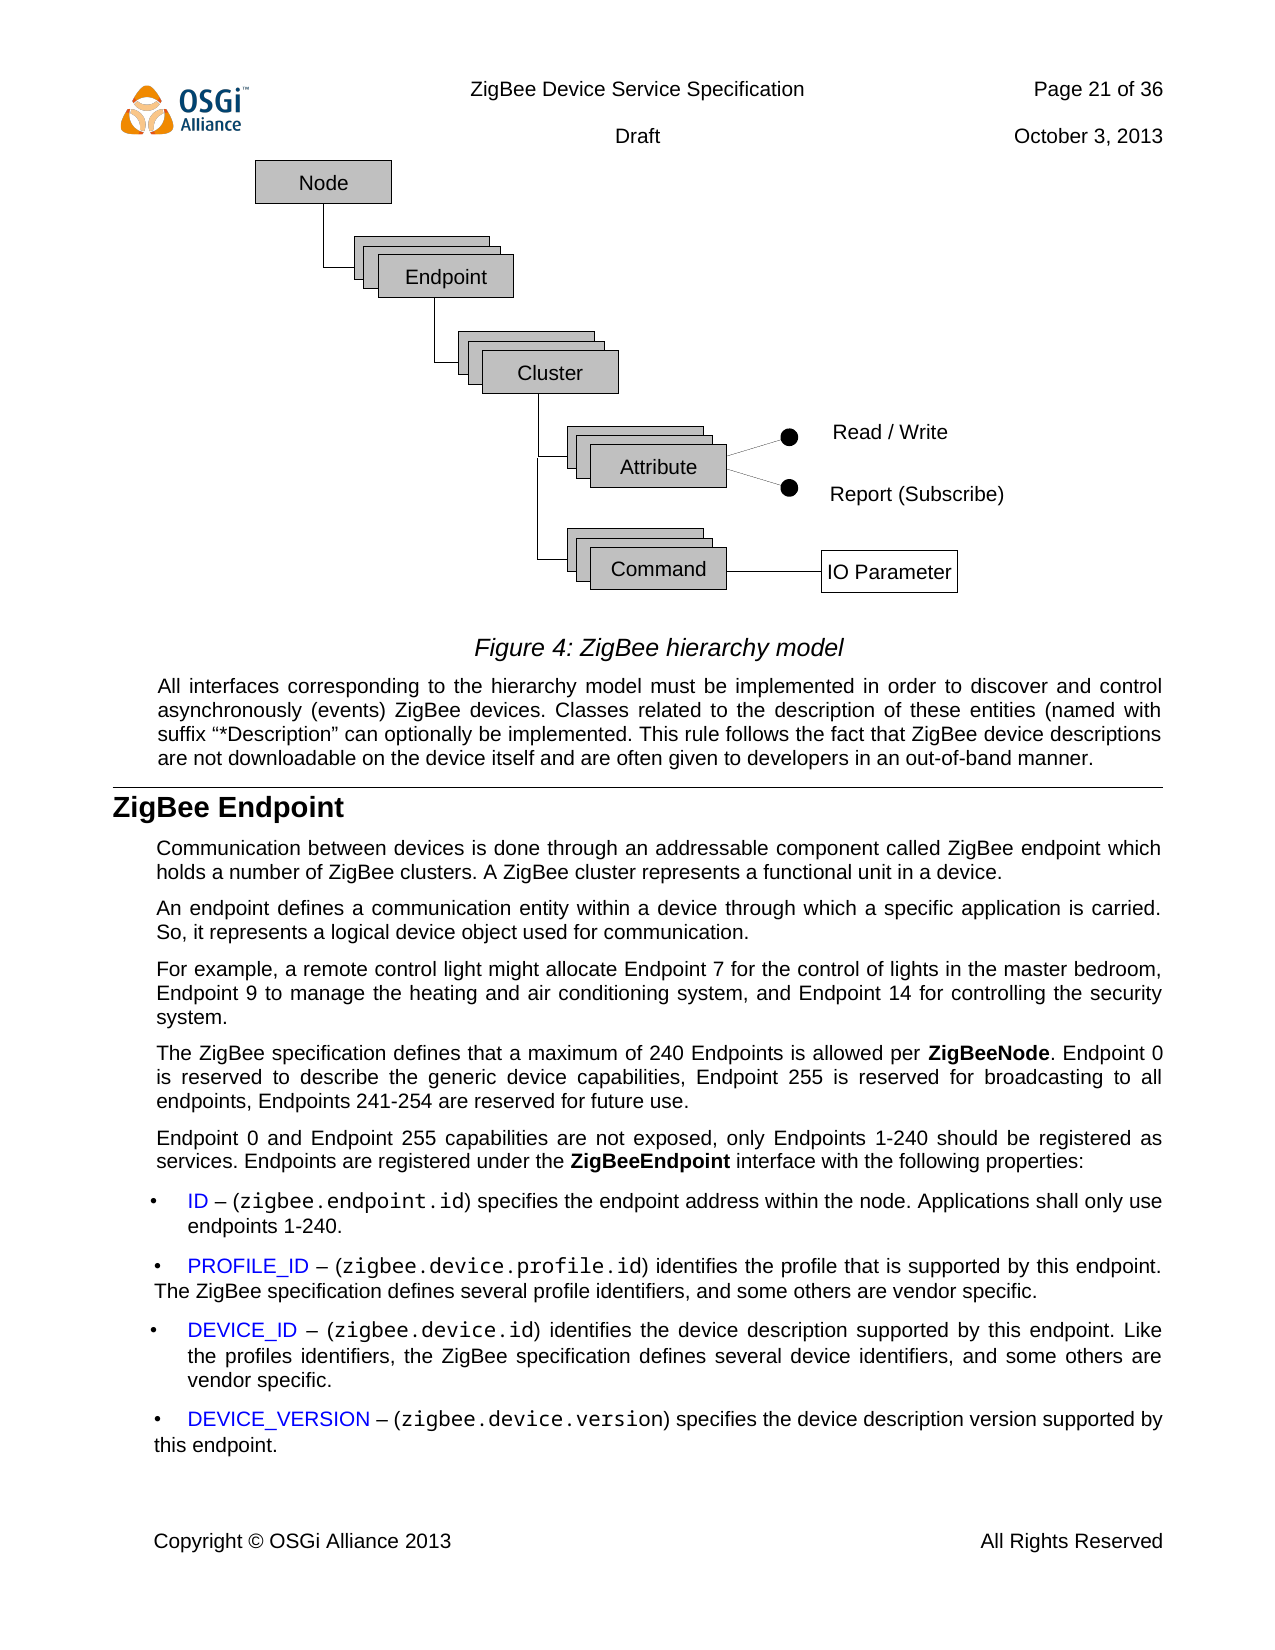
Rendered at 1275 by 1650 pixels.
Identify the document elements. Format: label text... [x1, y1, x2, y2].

picture [113, 78, 257, 142]
list DEVICE_ID – (zigbee.device.id) identifies the device description supported by this endpoint. Like the profiles identifiers, the ZigBee specification defines several device identifiers, and some others are vendor specific. [150, 1316, 1163, 1392]
list Figure 4: ZigBee hierarchy model [157, 633, 1163, 662]
text Endpoint 0 and Endpoint 255 capabilities are not exposed, only Endpoints 1-240 should be registered as services. Endpoints are registered under the ZigBeeEndpoint interface with the following properties: [156, 1125, 1163, 1173]
text For example, a remote control light might allocate Endpoint 7 for the control of lights in the master bedroom, Endpoint 9 to manage the heating and air conditioning system, and Endpoint 14 for controlling the security system. [156, 957, 1163, 1028]
text The ZigBee specification defines that a maximum of 240 Endpoints is allowed per ZigBeeNode. Endpoint 0 is reserved to describe the generic device capabilities, Endpoint 255 is reserved for broadcasting to all endpoints, Endpoints 241-254 are reserved for future use. [156, 1041, 1163, 1113]
text All interfaces corresponding to the hierarchy model must be implemented in order to discover and control asynchronously (events) ZigBee devices. Classes related to the description of these entities (named with suffix “*Description” can optionally be implemented. This rule follows the fact that ZigBee device descriptions are not downloadable on the device itself and are often given to developers in an out-of-band manner. [157, 674, 1163, 770]
list ID – (zigbee.endpoint.id) specifies the endpoint address within the node. Applications shall only use endpoints 1-240. [150, 1186, 1163, 1238]
text An endpoint defines a communication entity within a device through which a specific application is carried. So, it represents a logical device object used for communication. [156, 896, 1163, 944]
list PROFILE_ID – (zigbee.device.profile.id) identifies the profile that is supported by this endpoint. The ZigBee specification defines several profile identifiers, and some others are vendor specific. [154, 1251, 1163, 1303]
subtitle ZigBee Endpoint [112, 788, 1163, 823]
text Communication between devices is done through an addressable component called ZigBee endpoint which holds a number of ZigBee clusters. A ZigBee cluster represents a functional unit in a device. [156, 836, 1163, 884]
list DEVICE_VERSION – (zigbee.device.version) specifies the device description version supported by this endpoint. [154, 1404, 1163, 1457]
